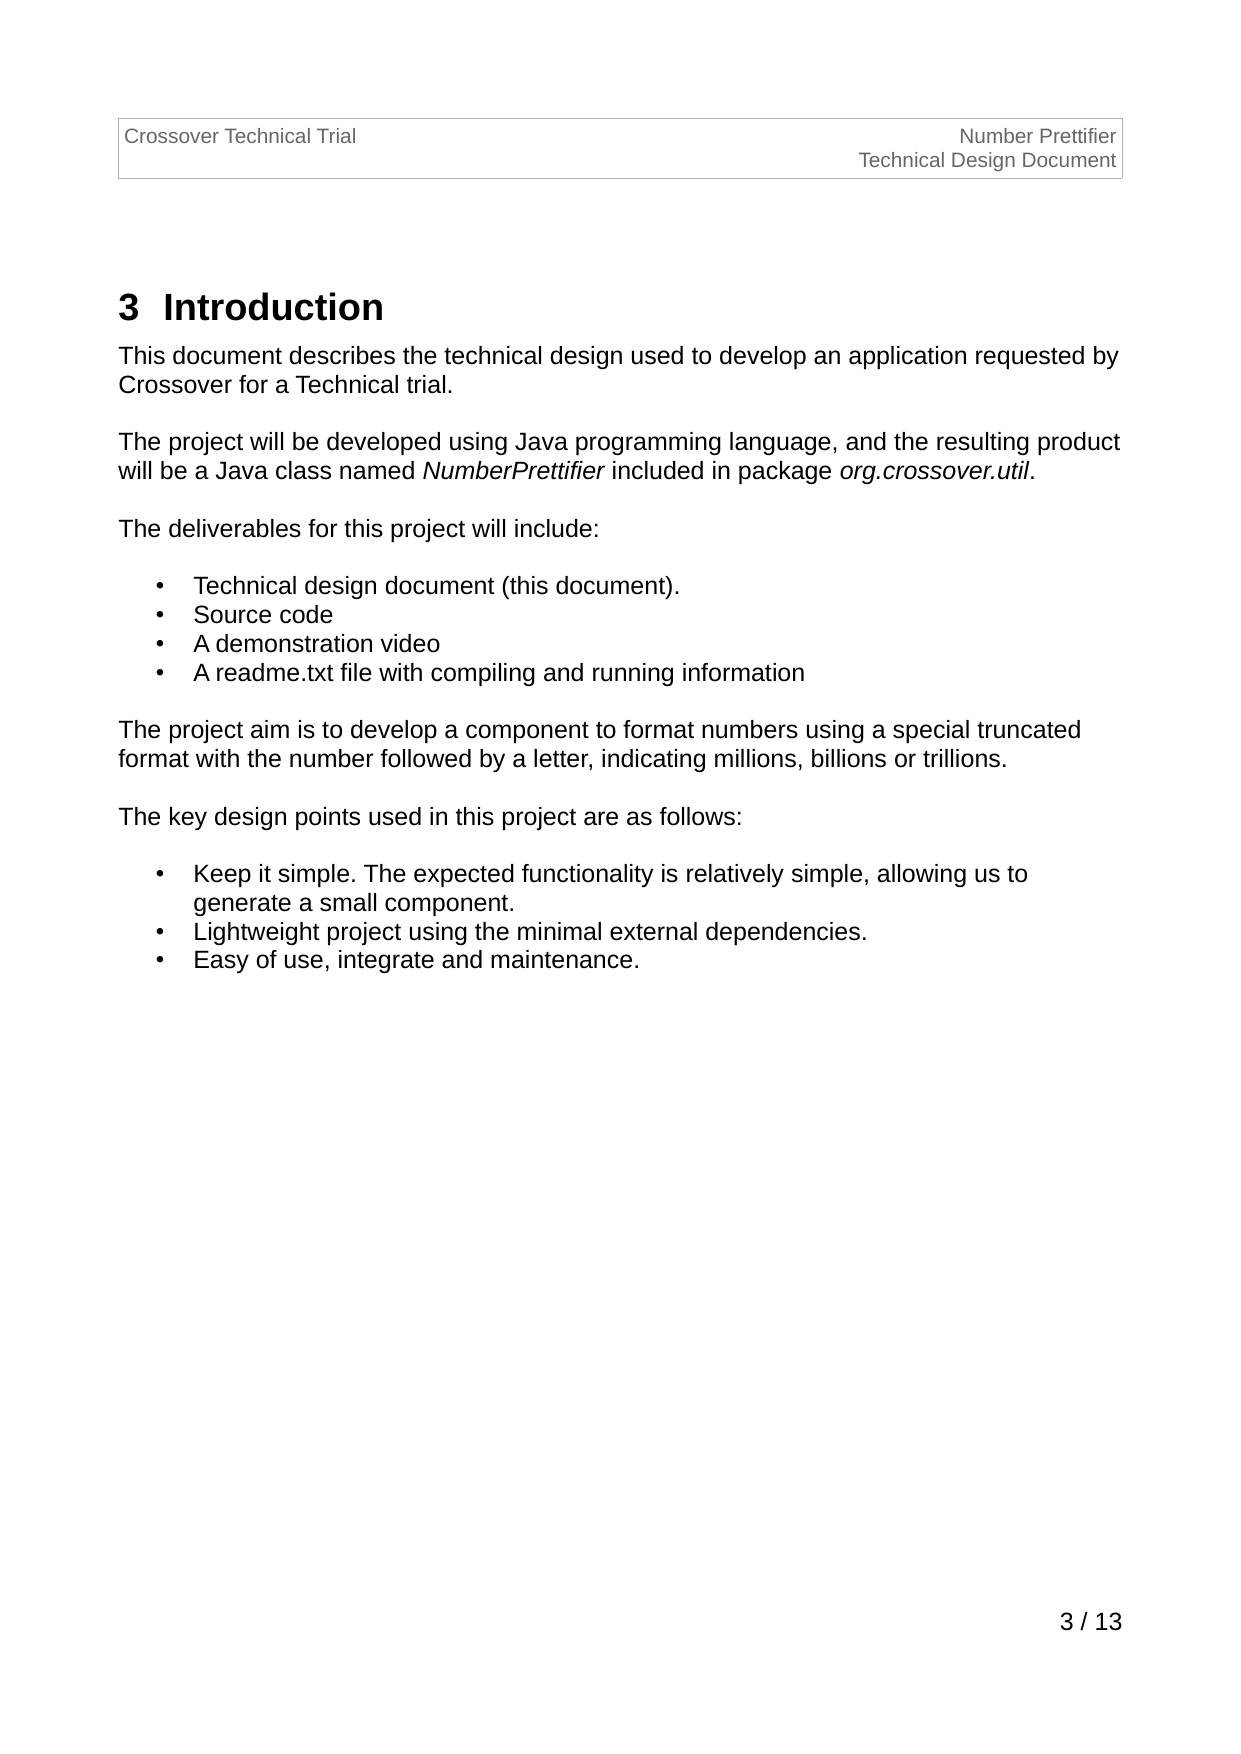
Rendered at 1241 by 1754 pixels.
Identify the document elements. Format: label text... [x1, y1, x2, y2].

list Lightweight project using the minimal external dependencies. [156, 917, 1122, 945]
list A demonstration video [156, 629, 1122, 658]
list A readme.txt file with compiling and running information [156, 658, 1122, 686]
list Keep it simple. The expected functionality is relatively simple, allowing us to generate a small component. [156, 859, 1122, 917]
list Easy of use, integrate and maintenance. [156, 945, 1122, 974]
text This document describes the technical design used to develop an application requested by Crossover for a Technical trial. [118, 341, 1122, 398]
subtitle Introduction [118, 285, 1122, 328]
text The deliverables for this project will include: [118, 513, 1122, 542]
list Technical design document (this document). [156, 571, 1122, 600]
list Source code [156, 600, 1122, 629]
text The key design points used in this project are as follows: [118, 801, 1122, 830]
text The project aim is to develop a component to format numbers using a special truncated format with the number followed by a letter, indicating millions, billions or trillions. [118, 715, 1122, 773]
text The project will be developed using Java programming language, and the resulting product will be a Java class named NumberPrettifier included in package org.crossover.util. [118, 427, 1122, 485]
